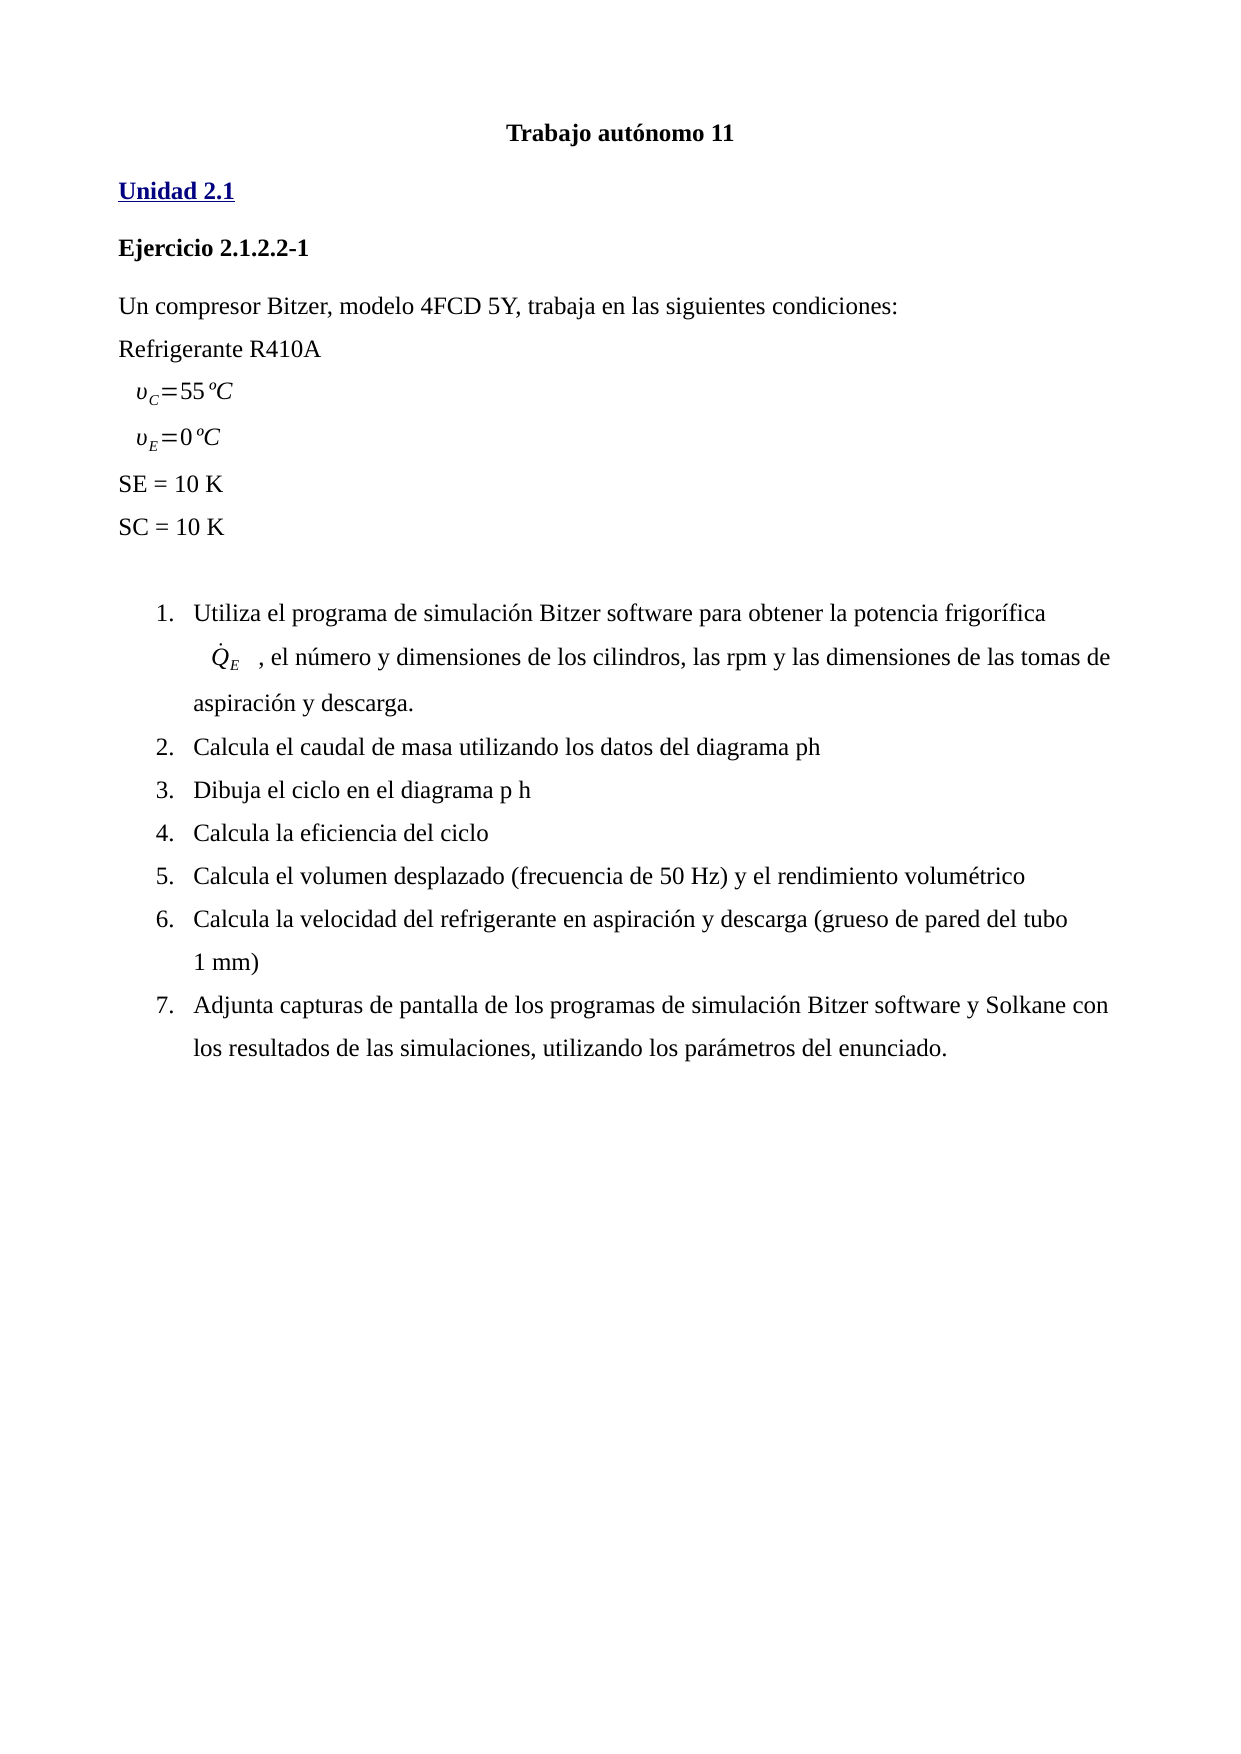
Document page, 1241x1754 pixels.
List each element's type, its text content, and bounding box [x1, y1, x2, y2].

list Calcula la eficiencia del ciclo [156, 818, 1122, 847]
text Refrigerante R410A [118, 334, 1122, 363]
list Utiliza el programa de simulación Bitzer software para obtener la potencia frigorífica [156, 598, 1122, 627]
list 1 mm) [156, 947, 1122, 976]
text Un compresor Bitzer, modelo 4FCD 5Y, trabaja en las siguientes condiciones: [118, 291, 1122, 320]
list Calcula el caudal de masa utilizando los datos del diagrama ph [156, 732, 1122, 760]
list Dibuja el ciclo en el diagrama p h [156, 775, 1122, 803]
list Adjunta capturas de pantalla de los programas de simulación Bitzer software y Solkane con los resultados de las simulaciones, utilizando los parámetros del enunciado. [156, 990, 1122, 1062]
list , el número y dimensiones de los cilindros, las rpm y las dimensiones de las tomas de aspiración y descarga. [156, 642, 1122, 717]
list Calcula la velocidad del refrigerante en aspiración y descarga (grueso de pared del tubo [156, 904, 1122, 933]
text SE = 10 K [118, 469, 1122, 498]
list Calcula el volumen desplazado (frecuencia de 50 Hz) y el rendimiento volumétrico [156, 861, 1122, 890]
text Trabajo autónomo 11 [118, 118, 1122, 147]
text Ejercicio 2.1.2.2-1 [118, 233, 1122, 262]
text Unidad 2.1 [118, 176, 1122, 204]
text SC = 10 K [118, 512, 1122, 541]
